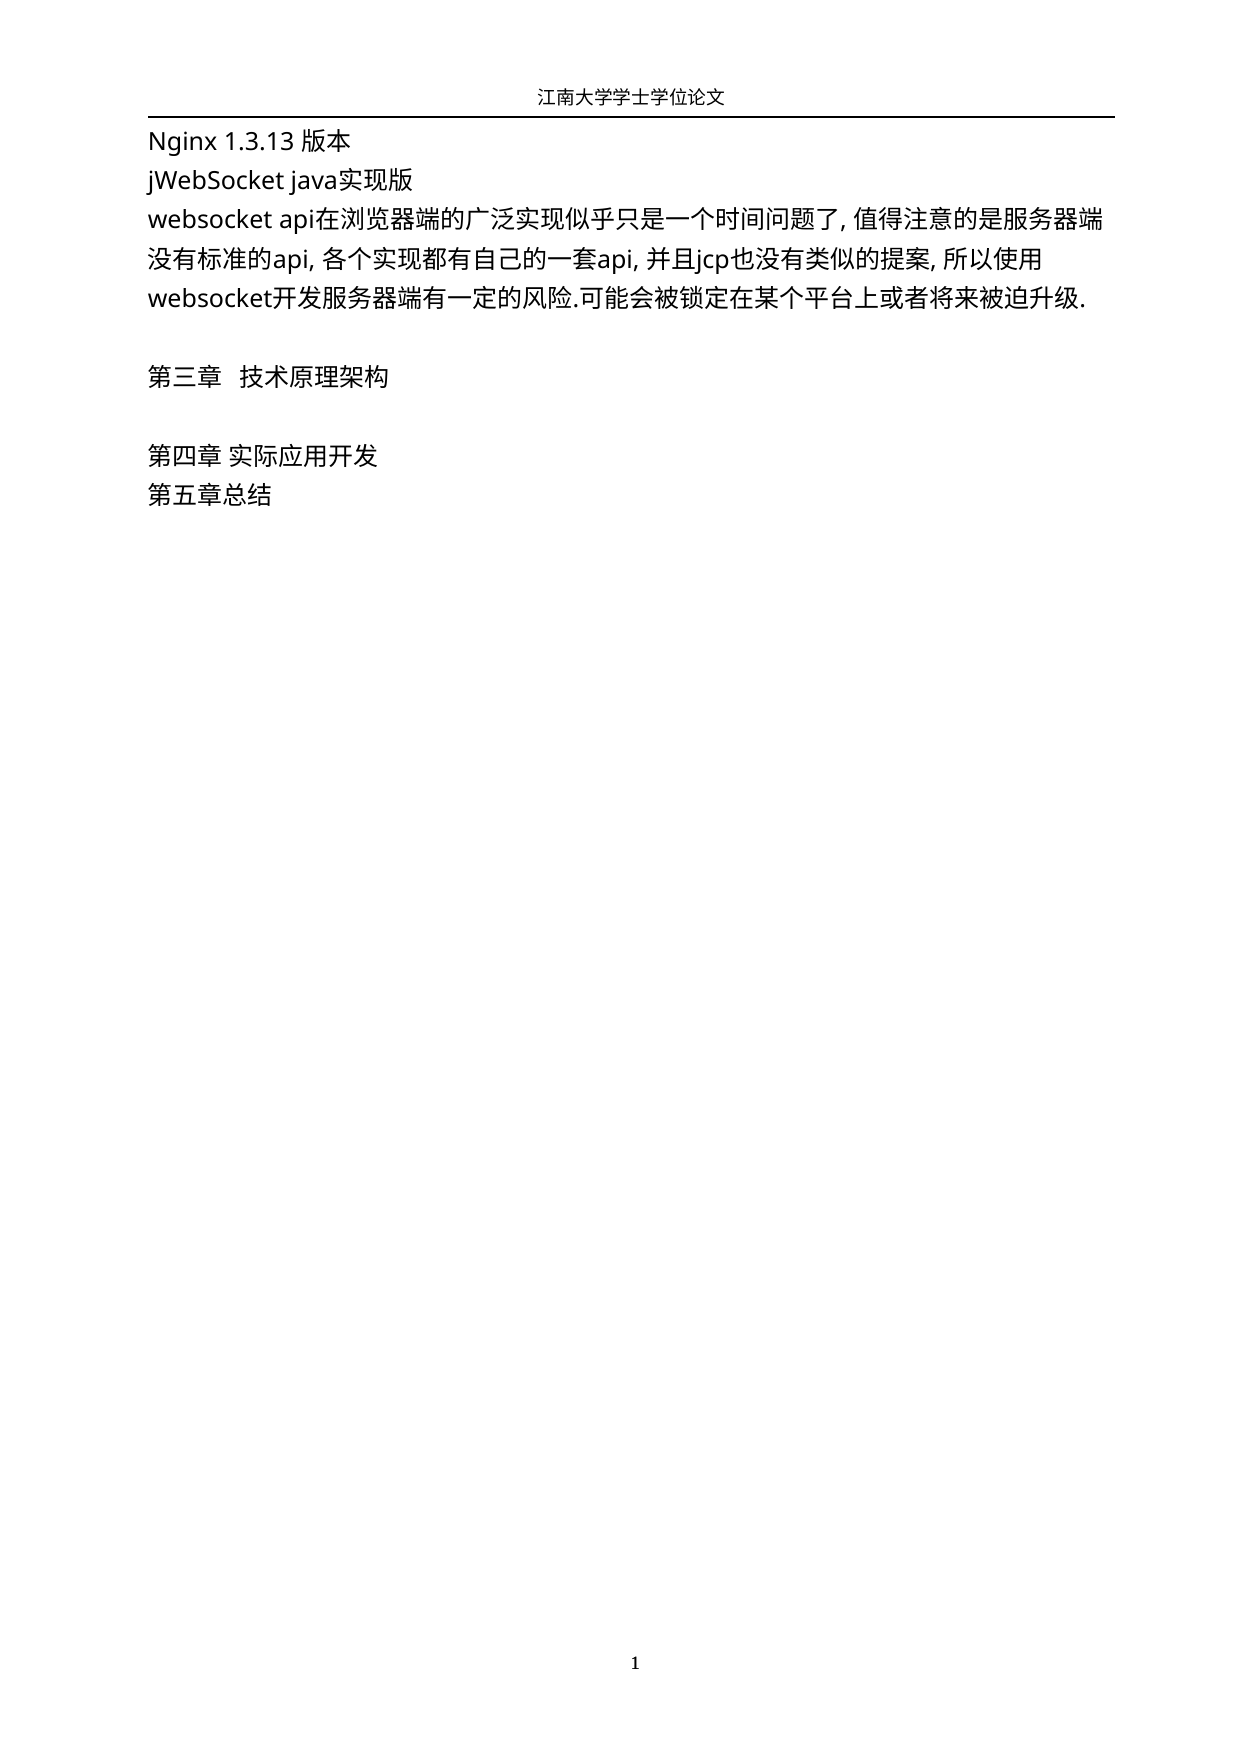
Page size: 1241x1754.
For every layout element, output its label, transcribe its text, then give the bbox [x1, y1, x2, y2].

text websocket api在浏览器端的广泛实现似乎只是一个时间问题了, 值得注意的是服务器端没有标准的api, 各个实现都有自己的一套api, 并且jcp也没有类似的提案, 所以使用websocket开发服务器端有一定的风险.可能会被锁定在某个平台上或者将来被迫升级. [148, 197, 1122, 315]
text Nginx 1.3.13 版本 [148, 118, 1122, 157]
text 第五章总结 [148, 472, 1122, 512]
text 第四章 实际应用开发 [148, 433, 1122, 472]
text jWebSocket java实现版 [148, 157, 1122, 197]
text 第三章 技术原理架构 [148, 354, 1122, 394]
